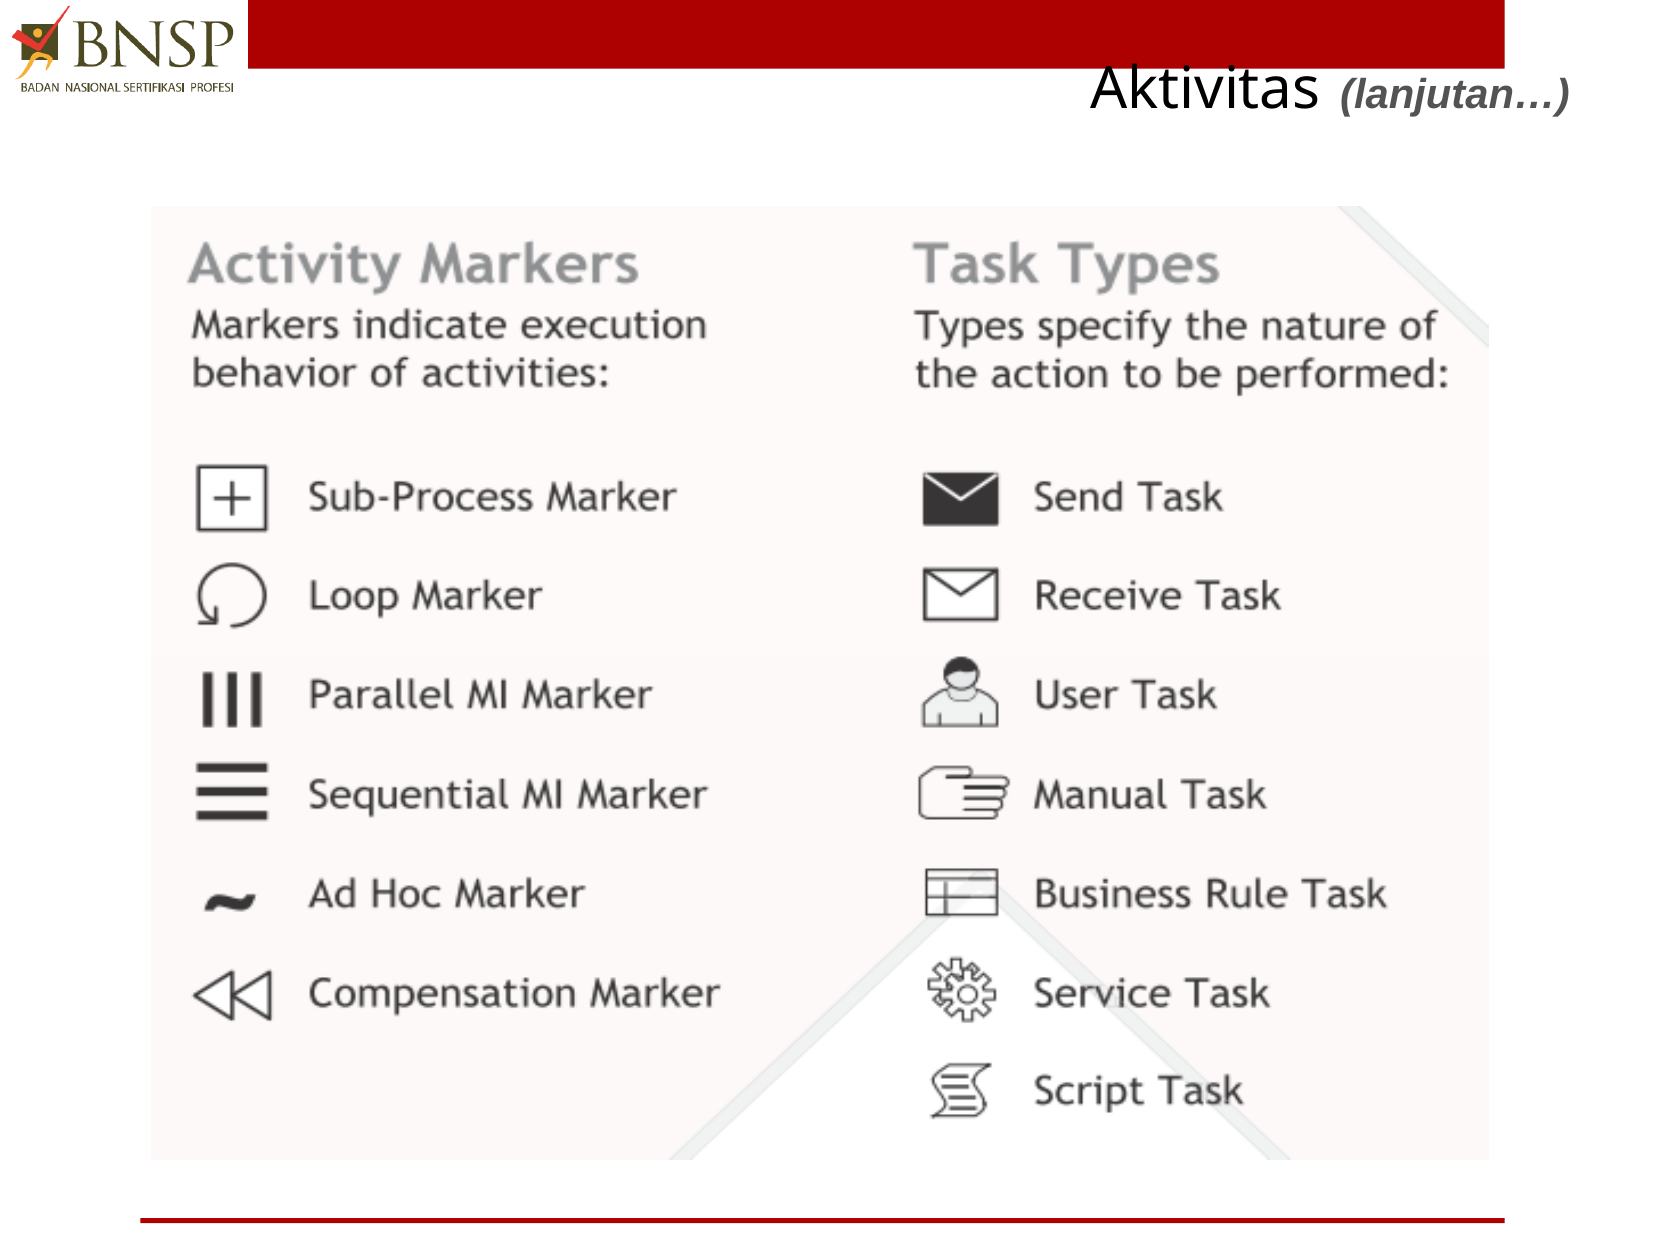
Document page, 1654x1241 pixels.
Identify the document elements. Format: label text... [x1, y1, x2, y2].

picture [0, 0, 248, 103]
picture [151, 206, 1489, 1160]
text_box Aktivitas (lanjutan…) [371, 26, 1585, 151]
